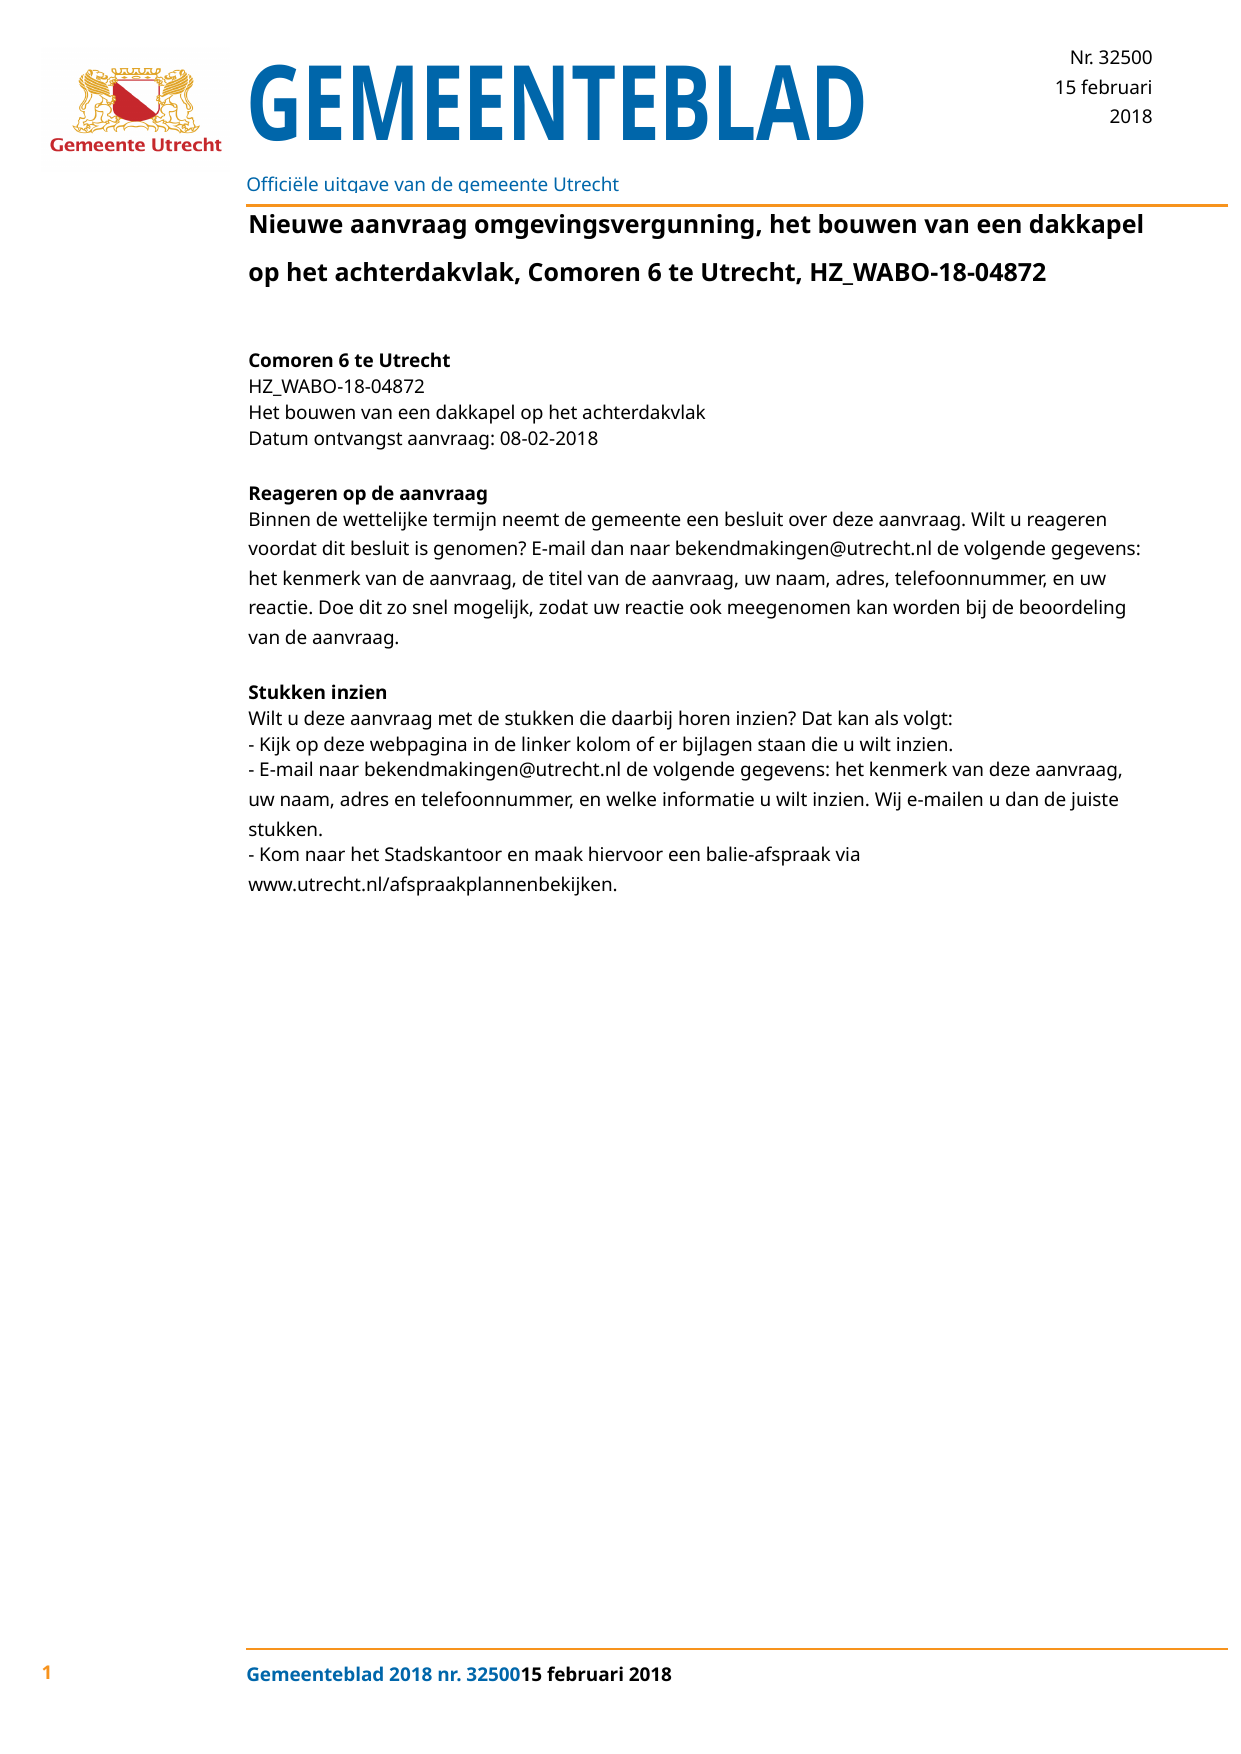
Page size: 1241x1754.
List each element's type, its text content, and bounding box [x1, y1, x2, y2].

table_cell HZ_WABO-18-04872 [248, 373, 1152, 399]
table_cell Stukken inzien [248, 680, 1152, 705]
table_header Comoren 6 te Utrecht [248, 348, 1152, 373]
table_cell Datum ontvangst aanvraag: 08-02-2018 [248, 425, 1152, 480]
table_cell Binnen de wettelijke termijn neemt de gemeente een besluit over deze aanvraag. Wilt u reageren voordat dit besluit is genomen? E-mail dan naar bekendmakingen@utrecht.nl de volgende gegevens: het kenmerk van de aanvraag, de titel van de aanvraag, uw naam, adres, telefoonnummer, en uw reactie. Doe dit zo snel mogelijk, zodat uw reactie ook meegenomen kan worden bij de beoordeling van de aanvraag. [248, 506, 1152, 679]
table_cell - Kijk op deze webpagina in de linker kolom of er bijlagen staan die u wilt inzien. [248, 731, 1152, 757]
picture [41, 47, 231, 172]
table_cell - Kom naar het Stadskantoor en maak hiervoor een balie-afspraak via www.utrecht.nl/afspraakplannenbekijken. [248, 842, 1152, 897]
text Nieuwe aanvraag omgevingsvergunning, het bouwen van een dakkapel op het achterdakvlak, Comoren 6 te Utrecht, HZ_WABO-18-04872 [248, 207, 1152, 288]
table_cell Reageren op de aanvraag [248, 480, 1152, 506]
table_cell - E-mail naar bekendmakingen@utrecht.nl de volgende gegevens: het kenmerk van deze aanvraag, uw naam, adres en telefoonnummer, en welke informatie u wilt inzien. Wij e-mailen u dan de juiste stukken. [248, 757, 1152, 842]
table_cell Het bouwen van een dakkapel op het achterdakvlak [248, 399, 1152, 425]
table_cell Wilt u deze aanvraag met de stukken die daarbij horen inzien? Dat kan als volgt: [248, 705, 1152, 731]
